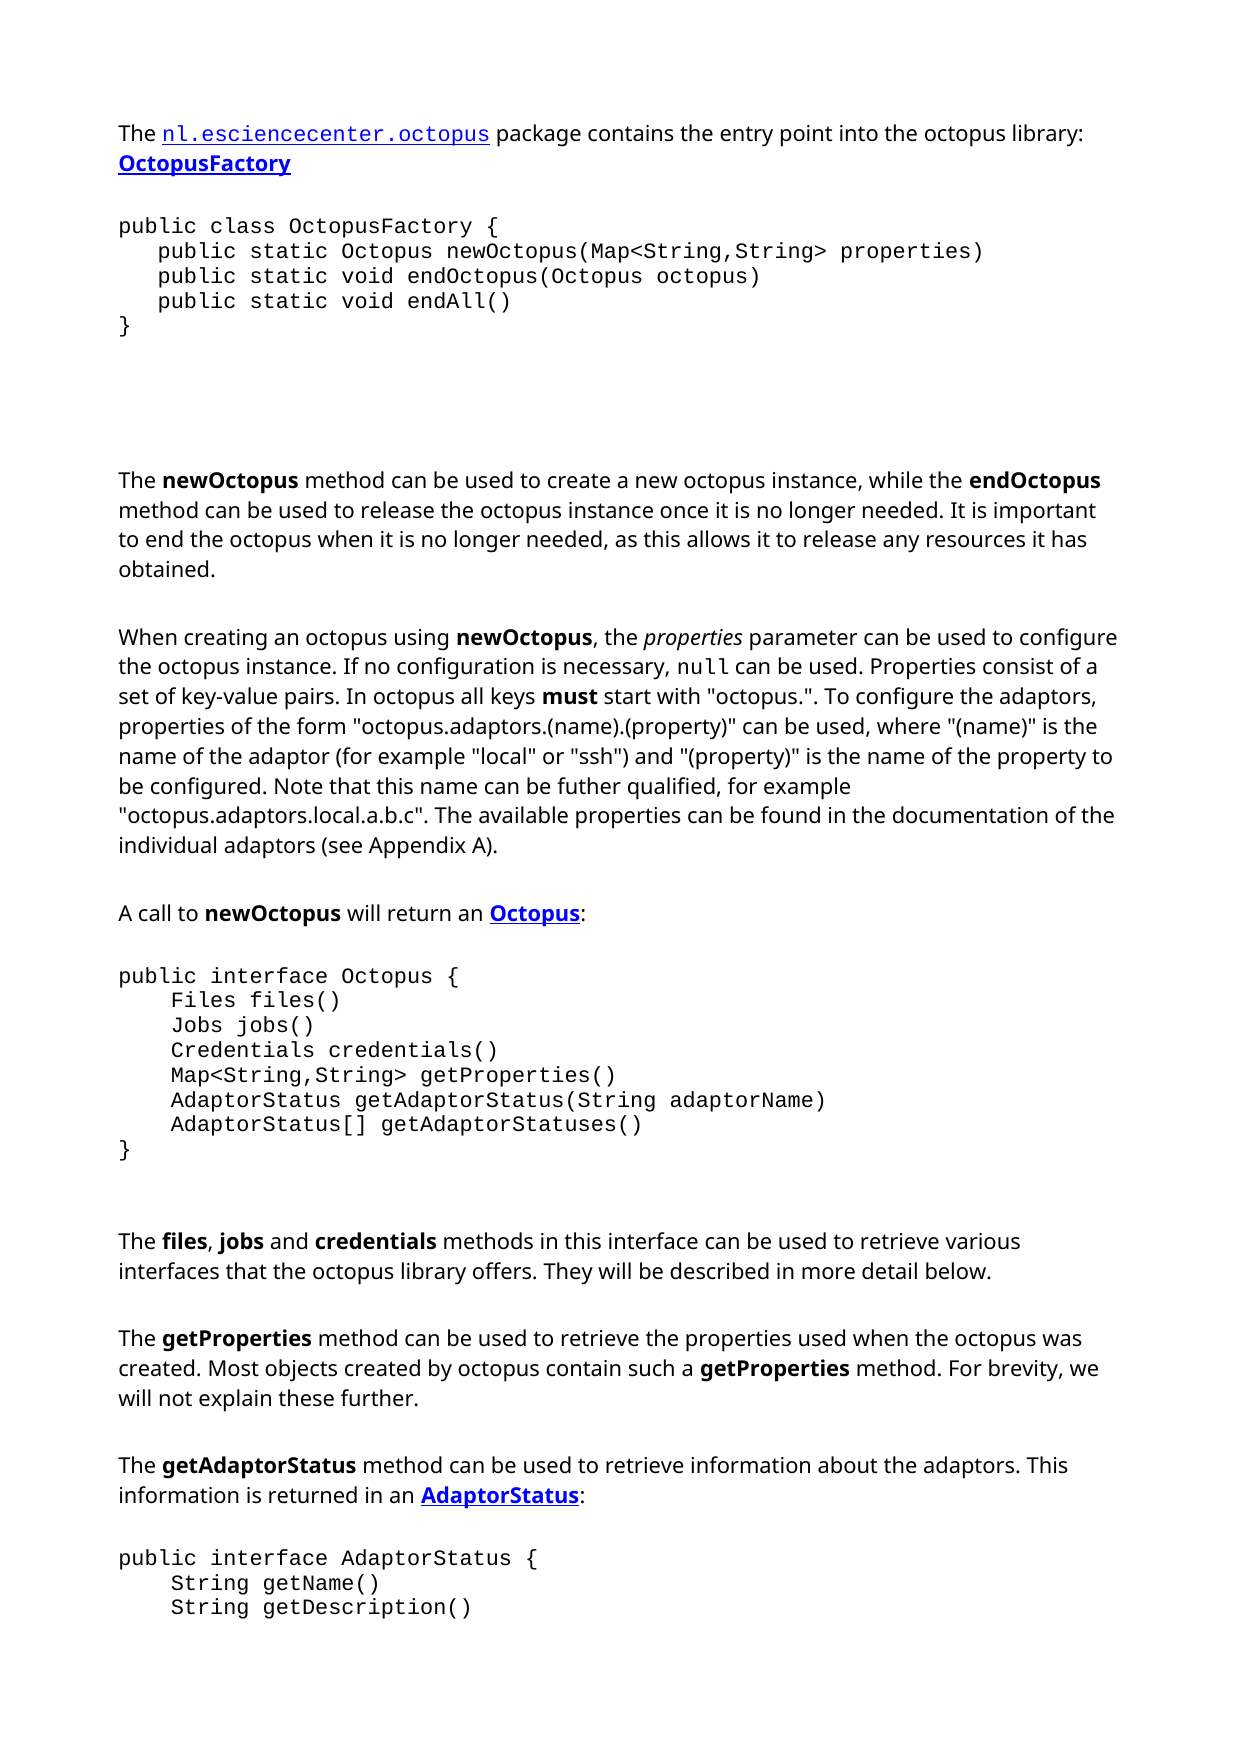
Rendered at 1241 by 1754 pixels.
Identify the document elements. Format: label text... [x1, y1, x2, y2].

text public static void endAll() [118, 290, 1122, 314]
text Files files() [118, 989, 1122, 1014]
text AdaptorStatus[] getAdaptorStatuses() [118, 1113, 1122, 1138]
text Jobs jobs() [118, 1014, 1122, 1039]
text The files, jobs and credentials methods in this interface can be used to retrieve various interfaces that the octopus library offers. They will be described in more detail below. [118, 1226, 1122, 1285]
text String getName() [118, 1572, 1122, 1596]
text The getProperties method can be used to retrieve the properties used when the octopus was created. Most objects created by octopus contain such a getProperties method. For brevity, we will not explain these further. [118, 1323, 1122, 1412]
text } [118, 1138, 1122, 1163]
text String getDescription() [118, 1596, 1122, 1621]
text public interface AdaptorStatus { [118, 1547, 1122, 1572]
text The newOctopus method can be used to create a new octopus instance, while the endOctopus method can be used to release the octopus instance once it is no longer needed. It is important to end the octopus when it is no longer needed, as this allows it to release any resources it has obtained. [118, 465, 1122, 584]
text The getAdaptorStatus method can be used to retrieve information about the adaptors. This information is returned in an AdaptorStatus: [118, 1450, 1122, 1509]
text AdaptorStatus getAdaptorStatus(String adaptorName) [118, 1089, 1122, 1113]
text Credentials credentials() [118, 1039, 1122, 1064]
text The nl.esciencecenter.octopus package contains the entry point into the octopus library: OctopusFactory [118, 118, 1122, 178]
text Map<String,String> getProperties() [118, 1064, 1122, 1089]
text A call to newOctopus will return an Octopus: [118, 897, 1122, 927]
text public static void endOctopus(Octopus octopus) [118, 265, 1122, 290]
text public static Octopus newOctopus(Map<String,String> properties) [118, 240, 1122, 265]
text public interface Octopus { [118, 965, 1122, 989]
text When creating an octopus using newOctopus, the properties parameter can be used to configure the octopus instance. If no configuration is necessary, null can be used. Properties consist of a set of key-value pairs. In octopus all keys must start with "octopus.". To configure the adaptors, properties of the form "octopus.adaptors.(name).(property)" can be used, where "(name)" is the name of the adaptor (for example "local" or "ssh") and "(property)" is the name of the property to be configured. Note that this name can be futher qualified, for example "octopus.adaptors.local.a.b.c". The available properties can be found in the documentation of the individual adaptors (see Appendix A). [118, 621, 1122, 860]
text } [118, 314, 1122, 339]
text public class OctopusFactory { [118, 215, 1122, 240]
